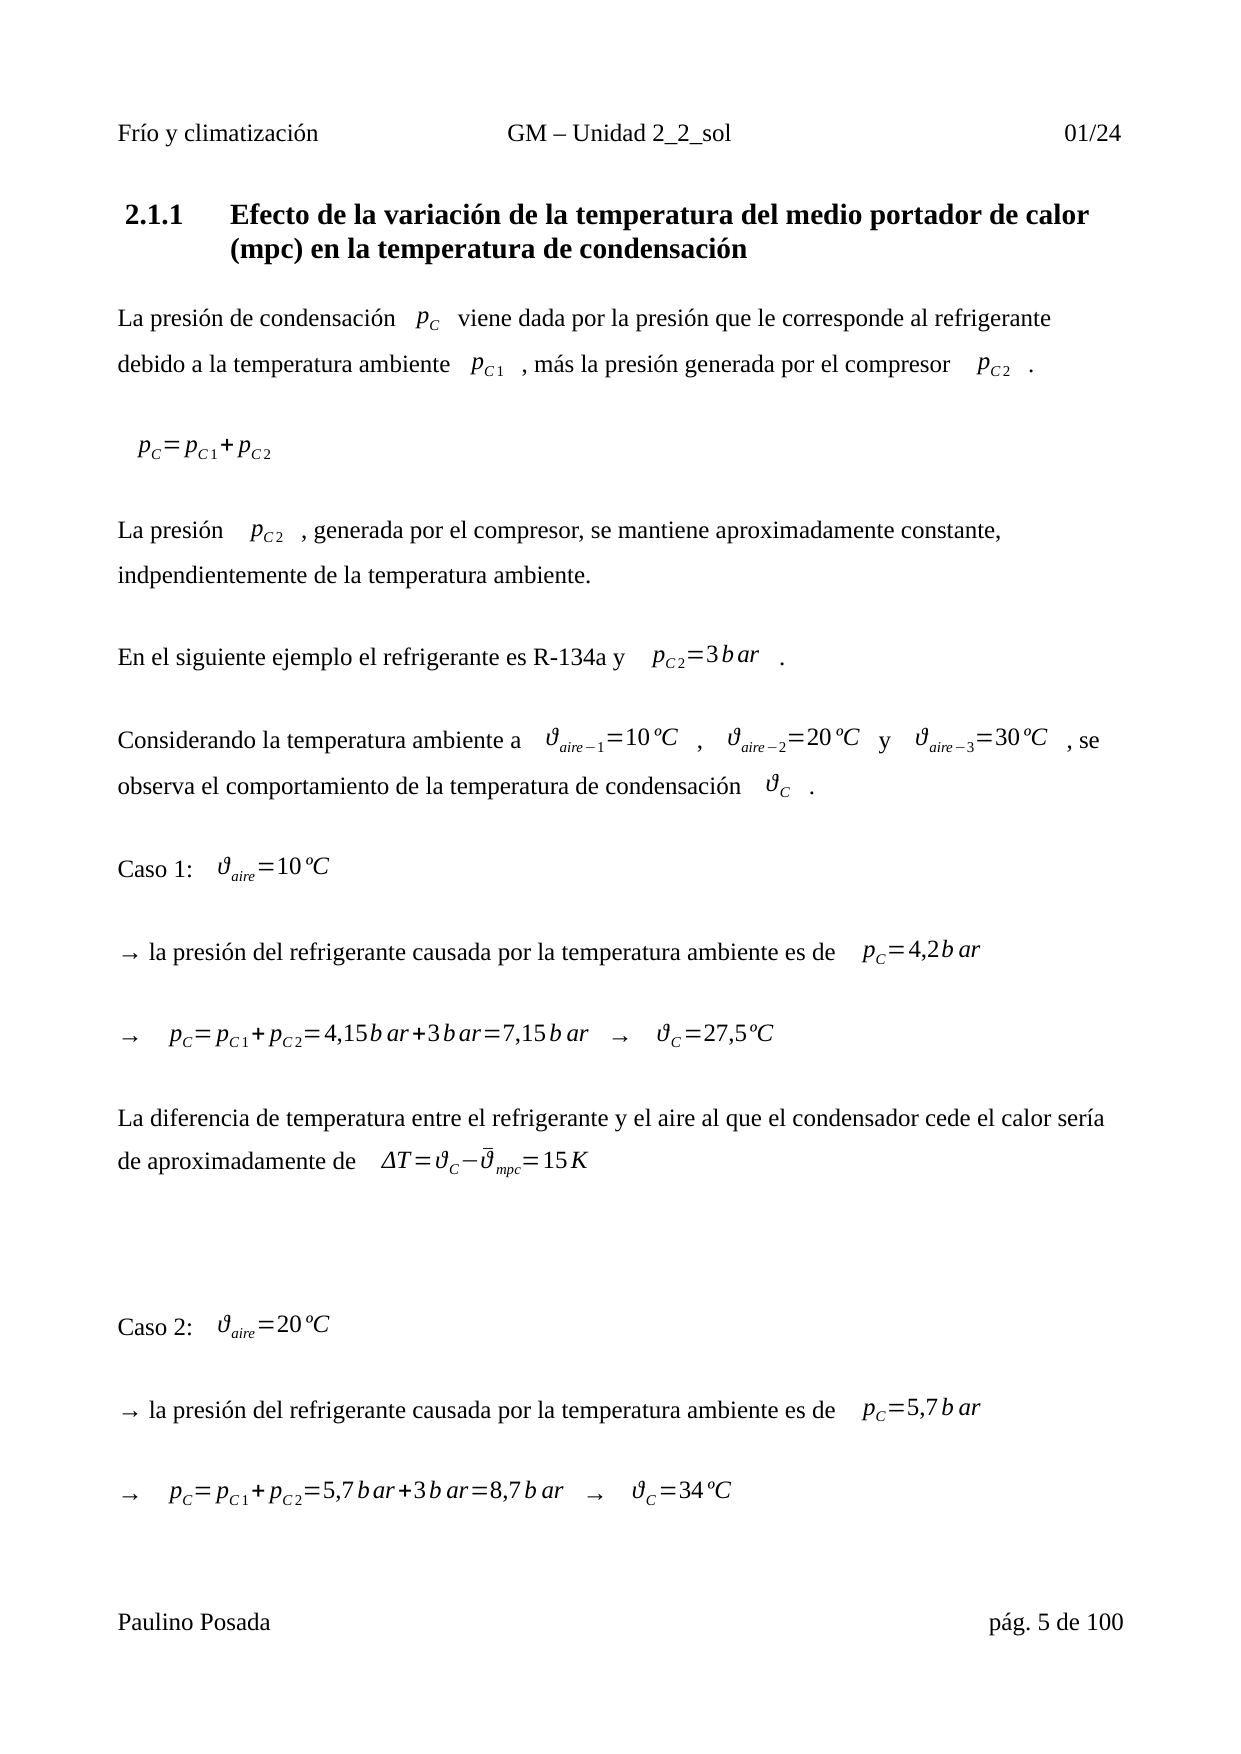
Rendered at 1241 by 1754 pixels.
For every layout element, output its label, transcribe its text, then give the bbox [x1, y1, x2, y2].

text → → [117, 1477, 1123, 1508]
text Considerando la temperatura ambiente a , y , se observa el comportamiento de la temperatura de condensación . [117, 724, 1123, 801]
text → → [117, 1019, 1123, 1051]
text La diferencia de temperatura entre el refrigerante y el aire al que el condensador cede el calor sería de aproximadamente de [117, 1103, 1123, 1178]
text → la presión del refrigerante causada por la temperatura ambiente es de [117, 1394, 1123, 1425]
text La presión , generada por el compresor, se mantiene aproximadamente constante, indpendientemente de la temperatura ambiente. [117, 514, 1123, 589]
text La presión de condensaciónviene dada por la presión que le corresponde al refrigerante debido a la temperatura ambiente, más la presión generada por el compresor . [117, 302, 1123, 379]
text Caso 2: [117, 1311, 1123, 1342]
text Caso 1: [117, 853, 1123, 884]
text En el siguiente ejemplo el refrigerante es R-134a y . [117, 641, 1123, 672]
text → la presión del refrigerante causada por la temperatura ambiente es de [117, 936, 1123, 967]
subtitle Efecto de la variación de la temperatura del medio portador de calor (mpc) en la temperatura de condensación [117, 197, 1123, 265]
